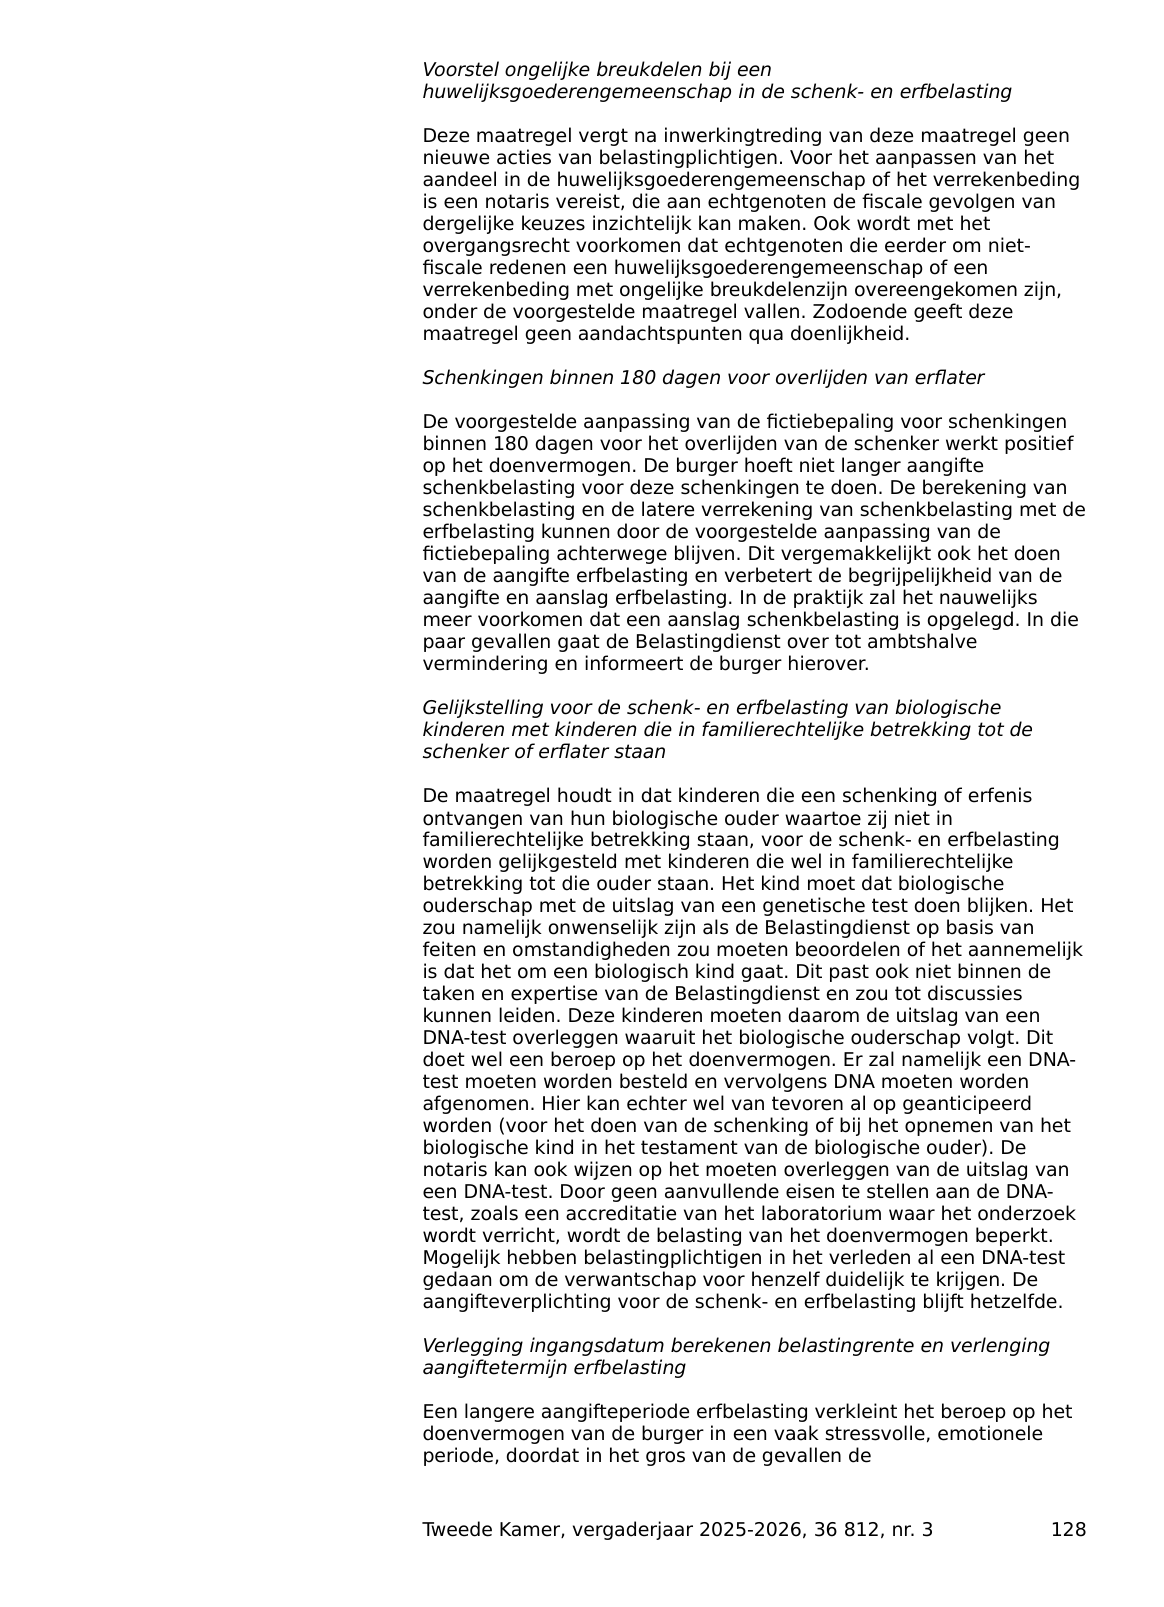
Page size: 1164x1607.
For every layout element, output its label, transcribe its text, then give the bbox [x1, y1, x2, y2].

subtitle Voorstel ongelijke breukdelen bij een huwelijksgoederengemeenschap in de schenk- en erfbelasting [422, 59, 1087, 103]
text Deze maatregel vergt na inwerkingtreding van deze maatregel geen nieuwe acties van belastingplichtigen. Voor het aanpassen van het aandeel in de huwelijksgoederengemeenschap of het verrekenbeding is een notaris vereist, die aan echtgenoten de fiscale gevolgen van dergelijke keuzes inzichtelijk kan maken. Ook wordt met het overgangsrecht voorkomen dat echtgenoten die eerder om niet-fiscale redenen een huwelijksgoederengemeenschap of een verrekenbeding met ongelijke breukdelenzijn overeengekomen zijn, onder de voorgestelde maatregel vallen. Zodoende geeft deze maatregel geen aandachtspunten qua doenlijkheid. [422, 125, 1087, 345]
text De voorgestelde aanpassing van de fictiebepaling voor schenkingen binnen 180 dagen voor het overlijden van de schenker werkt positief op het doenvermogen. De burger hoeft niet langer aangifte schenkbelasting voor deze schenkingen te doen. De berekening van schenkbelasting en de latere verrekening van schenkbelasting met de erfbelasting kunnen door de voorgestelde aanpassing van de fictiebepaling achterwege blijven. Dit vergemakkelijkt ook het doen van de aangifte erfbelasting en verbetert de begrijpelijkheid van de aangifte en aanslag erfbelasting. In de praktijk zal het nauwelijks meer voorkomen dat een aanslag schenkbelasting is opgelegd. In die paar gevallen gaat de Belastingdienst over tot ambtshalve vermindering en informeert de burger hierover. [422, 411, 1087, 675]
subtitle Schenkingen binnen 180 dagen voor overlijden van erflater [422, 367, 1087, 389]
text Een langere aangifteperiode erfbelasting verkleint het beroep op het doenvermogen van de burger in een vaak stressvolle, emotionele periode, doordat in het gros van de gevallen de [422, 1401, 1087, 1467]
subtitle Gelijkstelling voor de schenk- en erfbelasting van biologische kinderen met kinderen die in familierechtelijke betrekking tot de schenker of erflater staan [422, 697, 1087, 763]
subtitle Verlegging ingangsdatum berekenen belastingrente en verlenging aangiftetermijn erfbelasting [422, 1335, 1087, 1379]
text De maatregel houdt in dat kinderen die een schenking of erfenis ontvangen van hun biologische ouder waartoe zij niet in familierechtelijke betrekking staan, voor de schenk- en erfbelasting worden gelijkgesteld met kinderen die wel in familierechtelijke betrekking tot die ouder staan. Het kind moet dat biologische ouderschap met de uitslag van een genetische test doen blijken. Het zou namelijk onwenselijk zijn als de Belastingdienst op basis van feiten en omstandigheden zou moeten beoordelen of het aannemelijk is dat het om een biologisch kind gaat. Dit past ook niet binnen de taken en expertise van de Belastingdienst en zou tot discussies kunnen leiden. Deze kinderen moeten daarom de uitslag van een DNA-test overleggen waaruit het biologische ouderschap volgt. Dit doet wel een beroep op het doenvermogen. Er zal namelijk een DNA-test moeten worden besteld en vervolgens DNA moeten worden afgenomen. Hier kan echter wel van tevoren al op geanticipeerd worden (voor het doen van de schenking of bij het opnemen van het biologische kind in het testament van de biologische ouder). De notaris kan ook wijzen op het moeten overleggen van de uitslag van een DNA-test. Door geen aanvullende eisen te stellen aan de DNA-test, zoals een accreditatie van het laboratorium waar het onderzoek wordt verricht, wordt de belasting van het doenvermogen beperkt. Mogelijk hebben belastingplichtigen in het verleden al een DNA-test gedaan om de verwantschap voor henzelf duidelijk te krijgen. De aangifteverplichting voor de schenk- en erfbelasting blijft hetzelfde. [422, 785, 1087, 1313]
